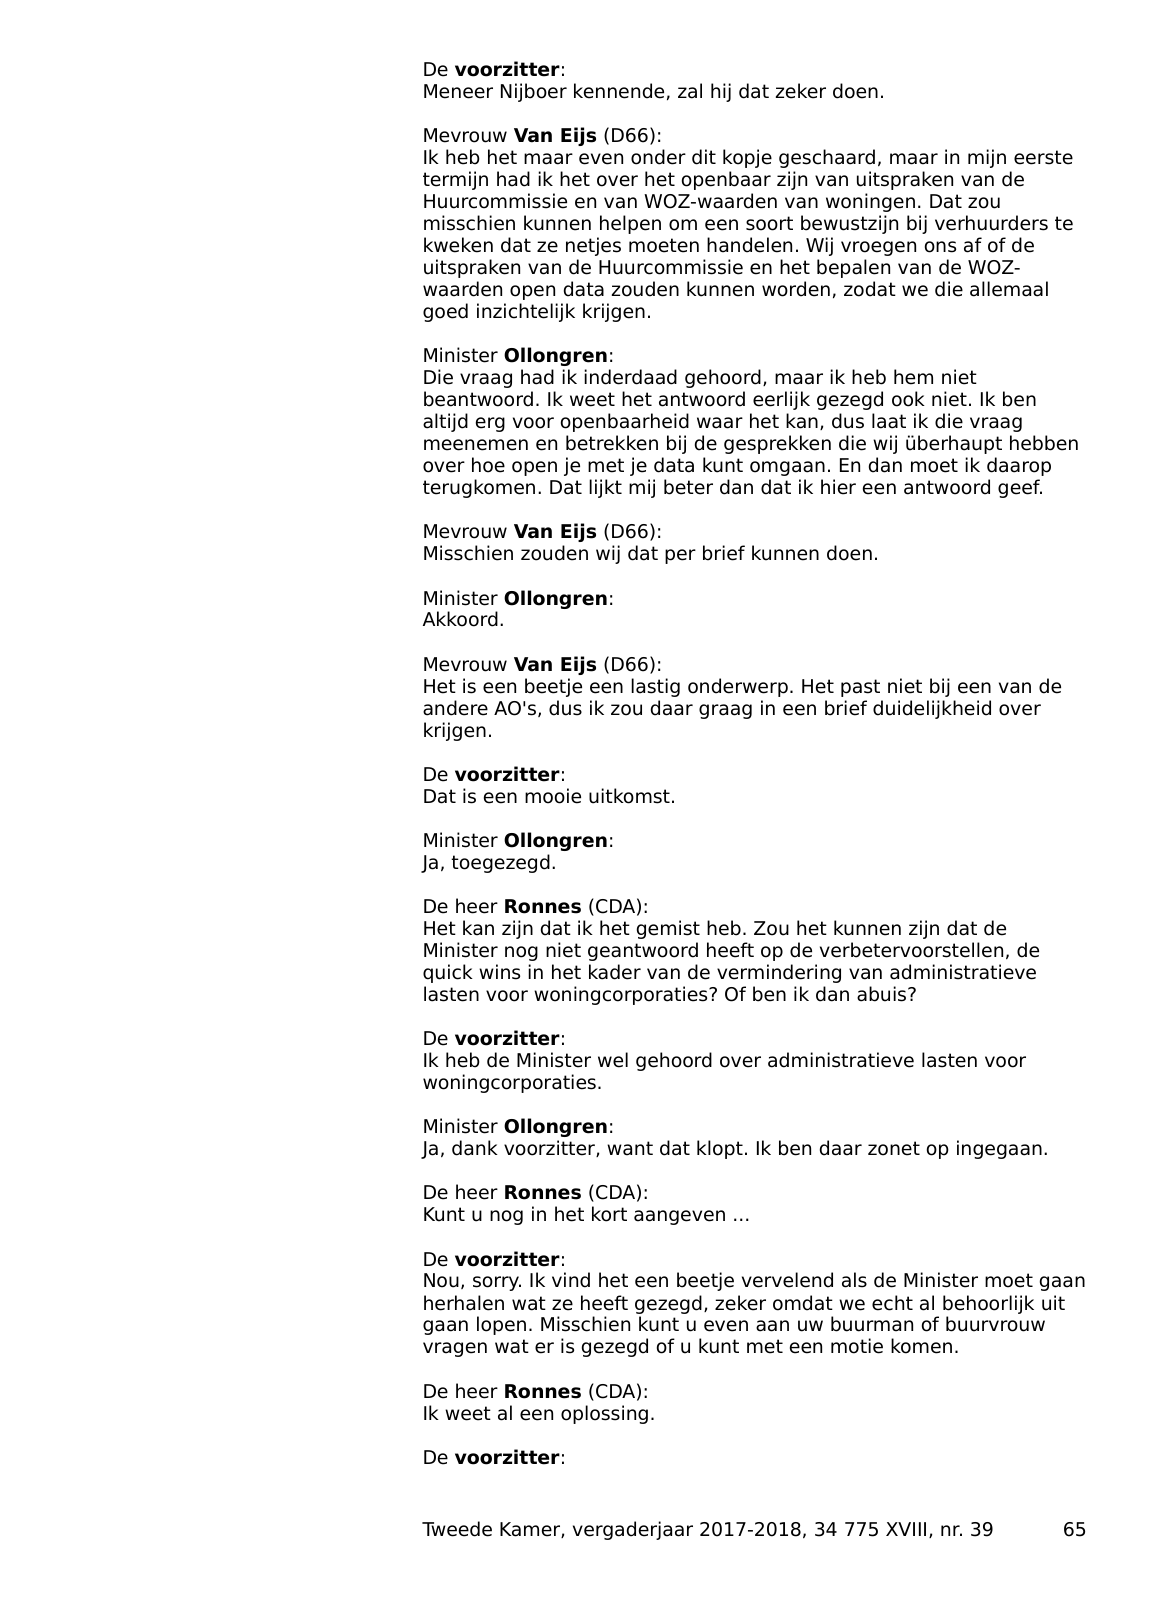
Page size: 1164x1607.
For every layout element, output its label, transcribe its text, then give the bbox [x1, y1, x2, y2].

text De heer Ronnes (CDA): [422, 1182, 1087, 1204]
text Dat is een mooie uitkomst. [422, 786, 1087, 808]
text Minister Ollongren: [422, 1116, 1087, 1138]
text Kunt u nog in het kort aangeven ... [422, 1204, 1087, 1226]
text De voorzitter: [422, 1248, 1087, 1270]
text Ja, dank voorzitter, want dat klopt. Ik ben daar zonet op ingegaan. [422, 1138, 1087, 1160]
text Het kan zijn dat ik het gemist heb. Zou het kunnen zijn dat de Minister nog niet geantwoord heeft op de verbetervoorstellen, de quick wins in het kader van de vermindering van administratieve lasten voor woningcorporaties? Of ben ik dan abuis? [422, 918, 1087, 1006]
text De voorzitter: [422, 59, 1087, 81]
text De voorzitter: [422, 1028, 1087, 1050]
text Minister Ollongren: [422, 830, 1087, 852]
text Meneer Nijboer kennende, zal hij dat zeker doen. [422, 81, 1087, 103]
text Ik heb het maar even onder dit kopje geschaard, maar in mijn eerste termijn had ik het over het openbaar zijn van uitspraken van de Huurcommissie en van WOZ-waarden van woningen. Dat zou misschien kunnen helpen om een soort bewustzijn bij verhuurders te kweken dat ze netjes moeten handelen. Wij vroegen ons af of de uitspraken van de Huurcommissie en het bepalen van de WOZ-waarden open data zouden kunnen worden, zodat we die allemaal goed inzichtelijk krijgen. [422, 147, 1087, 323]
text Die vraag had ik inderdaad gehoord, maar ik heb hem niet beantwoord. Ik weet het antwoord eerlijk gezegd ook niet. Ik ben altijd erg voor openbaarheid waar het kan, dus laat ik die vraag meenemen en betrekken bij de gesprekken die wij überhaupt hebben over hoe open je met je data kunt omgaan. En dan moet ik daarop terugkomen. Dat lijkt mij beter dan dat ik hier een antwoord geef. [422, 367, 1087, 499]
text Misschien zouden wij dat per brief kunnen doen. [422, 543, 1087, 565]
text De heer Ronnes (CDA): [422, 896, 1087, 918]
text Ik heb de Minister wel gehoord over administratieve lasten voor woningcorporaties. [422, 1050, 1087, 1094]
text Akkoord. [422, 609, 1087, 631]
text Ja, toegezegd. [422, 852, 1087, 874]
text Minister Ollongren: [422, 587, 1087, 609]
text De voorzitter: [422, 1447, 1087, 1469]
text Het is een beetje een lastig onderwerp. Het past niet bij een van de andere AO's, dus ik zou daar graag in een brief duidelijkheid over krijgen. [422, 676, 1087, 741]
text De voorzitter: [422, 764, 1087, 786]
text Mevrouw Van Eijs (D66): [422, 521, 1087, 543]
text Minister Ollongren: [422, 345, 1087, 367]
text Mevrouw Van Eijs (D66): [422, 125, 1087, 147]
text De heer Ronnes (CDA): [422, 1381, 1087, 1402]
text Ik weet al een oplossing. [422, 1402, 1087, 1424]
text Nou, sorry. Ik vind het een beetje vervelend als de Minister moet gaan herhalen wat ze heeft gezegd, zeker omdat we echt al behoorlijk uit gaan lopen. Misschien kunt u even aan uw buurman of buurvrouw vragen wat er is gezegd of u kunt met een motie komen. [422, 1270, 1087, 1358]
text Mevrouw Van Eijs (D66): [422, 653, 1087, 676]
